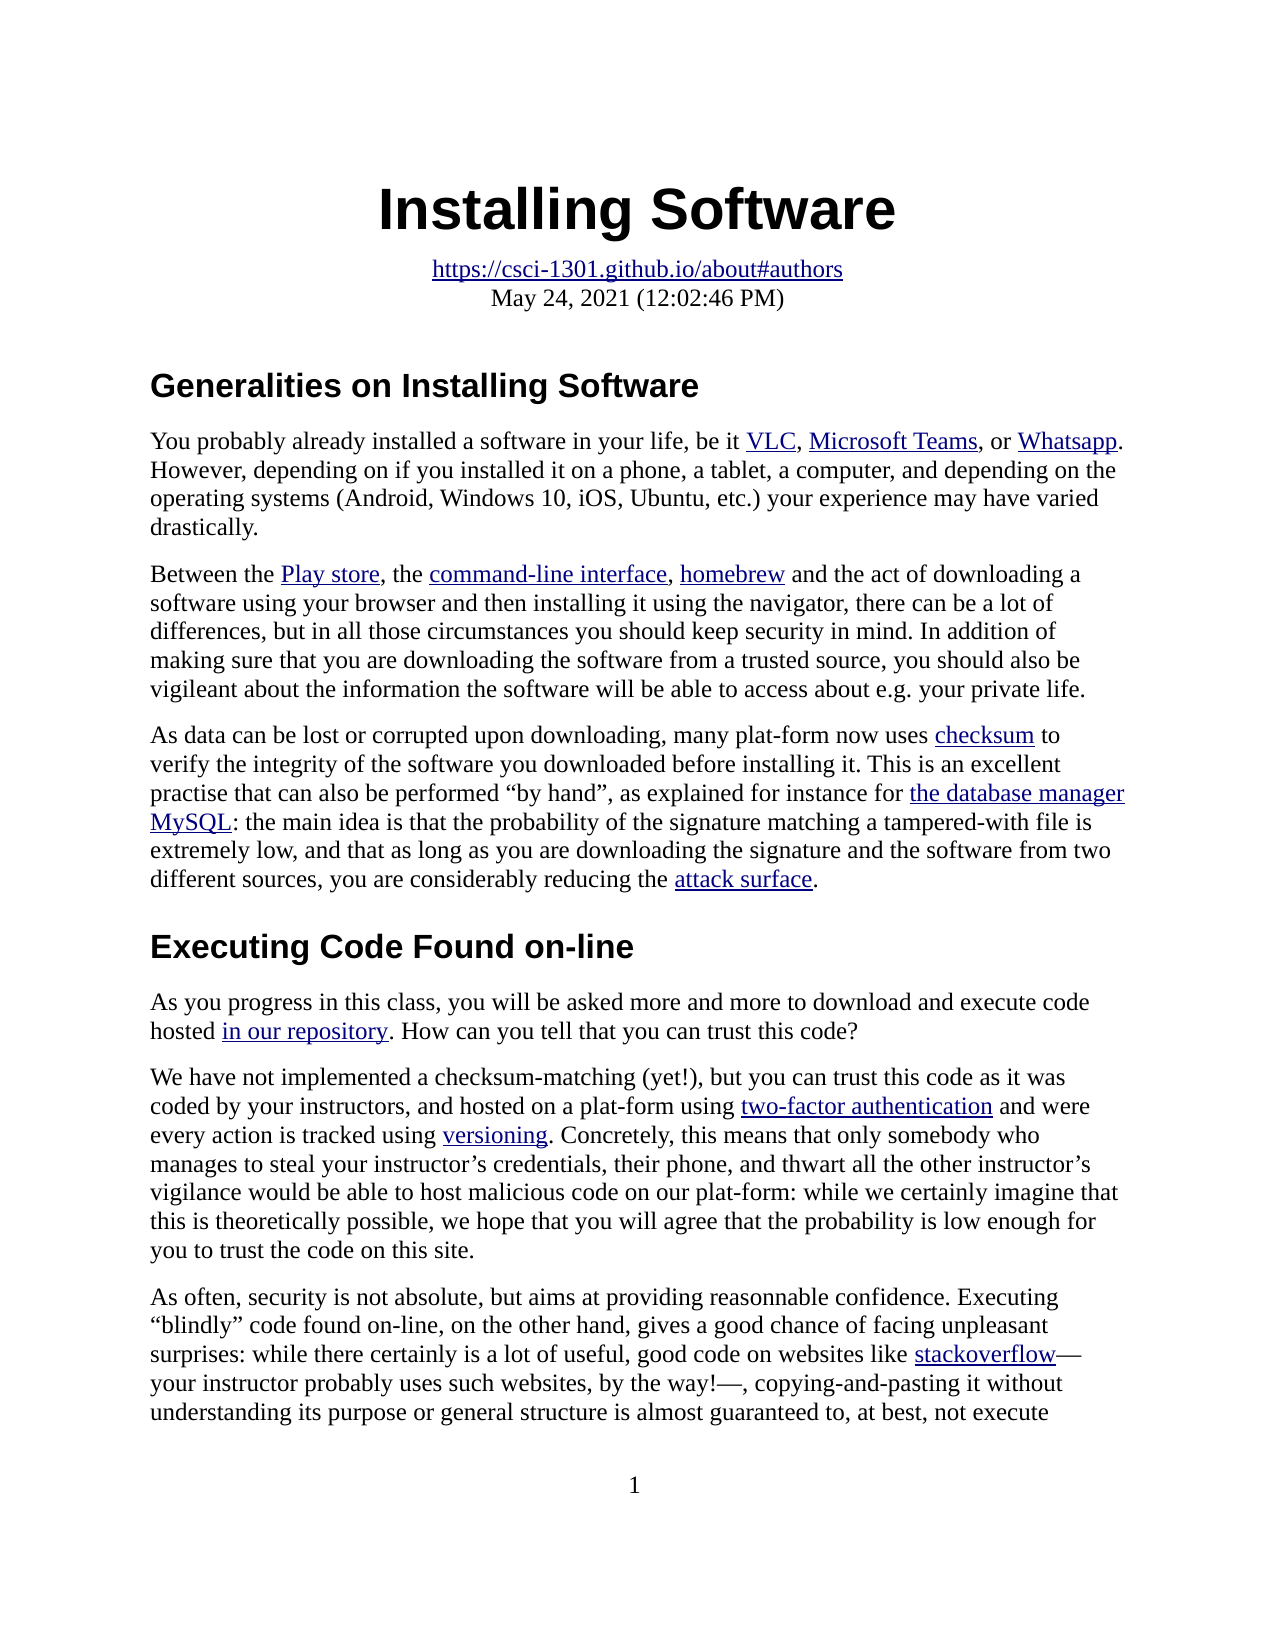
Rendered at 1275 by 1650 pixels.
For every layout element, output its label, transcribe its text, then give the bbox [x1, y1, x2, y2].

text https://csci-1301.github.io/about#authors [150, 254, 1125, 283]
text May 24, 2021 (12:02:46 PM) [150, 283, 1125, 312]
text As you progress in this class, you will be asked more and more to download and execute code hosted in our repository. How can you tell that you can trust this code? [150, 987, 1125, 1044]
subtitle Generalities on Installing Software [150, 366, 1125, 404]
title Installing Software [150, 175, 1125, 242]
text Between the Play store, the command-line interface, homebrew and the act of downloading a software using your browser and then installing it using the navigator, there can be a lot of differences, but in all those circumstances you should keep security in mind. In addition of making sure that you are downloading the software from a trusted source, you should also be vigileant about the information the software will be able to access about e.g. your private life. [150, 559, 1125, 703]
text As often, security is not absolute, but aims at providing reasonnable confidence. Executing “blindly” code found on-line, on the other hand, gives a good chance of facing unpleasant surprises: while there certainly is a lot of useful, good code on websites like stackoverflow—your instructor probably uses such websites, by the way!—, copying-and-pasting it without understanding its purpose or general structure is almost guaranteed to, at best, not execute [150, 1282, 1125, 1425]
text We have not implemented a checksum-matching (yet!), but you can trust this code as it was coded by your instructors, and hosted on a plat-form using two-factor authentication and were every action is tracked using versioning. Concretely, this means that only somebody who manages to steal your instructor’s credentials, their phone, and thwart all the other instructor’s vigilance would be able to host malicious code on our plat-form: while we certainly imagine that this is theoretically possible, we hope that you will agree that the probability is low enough for you to trust the code on this site. [150, 1062, 1125, 1264]
text As data can be lost or corrupted upon downloading, many plat-form now uses checksum to verify the integrity of the software you downloaded before installing it. This is an excellent practise that can also be performed “by hand”, as explained for instance for the database manager MySQL: the main idea is that the probability of the signature matching a tampered-with file is extremely low, and that as long as you are downloading the signature and the software from two different sources, you are considerably reducing the attack surface. [150, 721, 1125, 893]
text You probably already installed a software in your life, be it VLC, Microsoft Teams, or Whatsapp. However, depending on if you installed it on a phone, a tablet, a computer, and depending on the operating systems (Android, Windows 10, iOS, Ubuntu, etc.) your experience may have varied drastically. [150, 426, 1125, 541]
subtitle Executing Code Found on-line [150, 927, 1125, 966]
